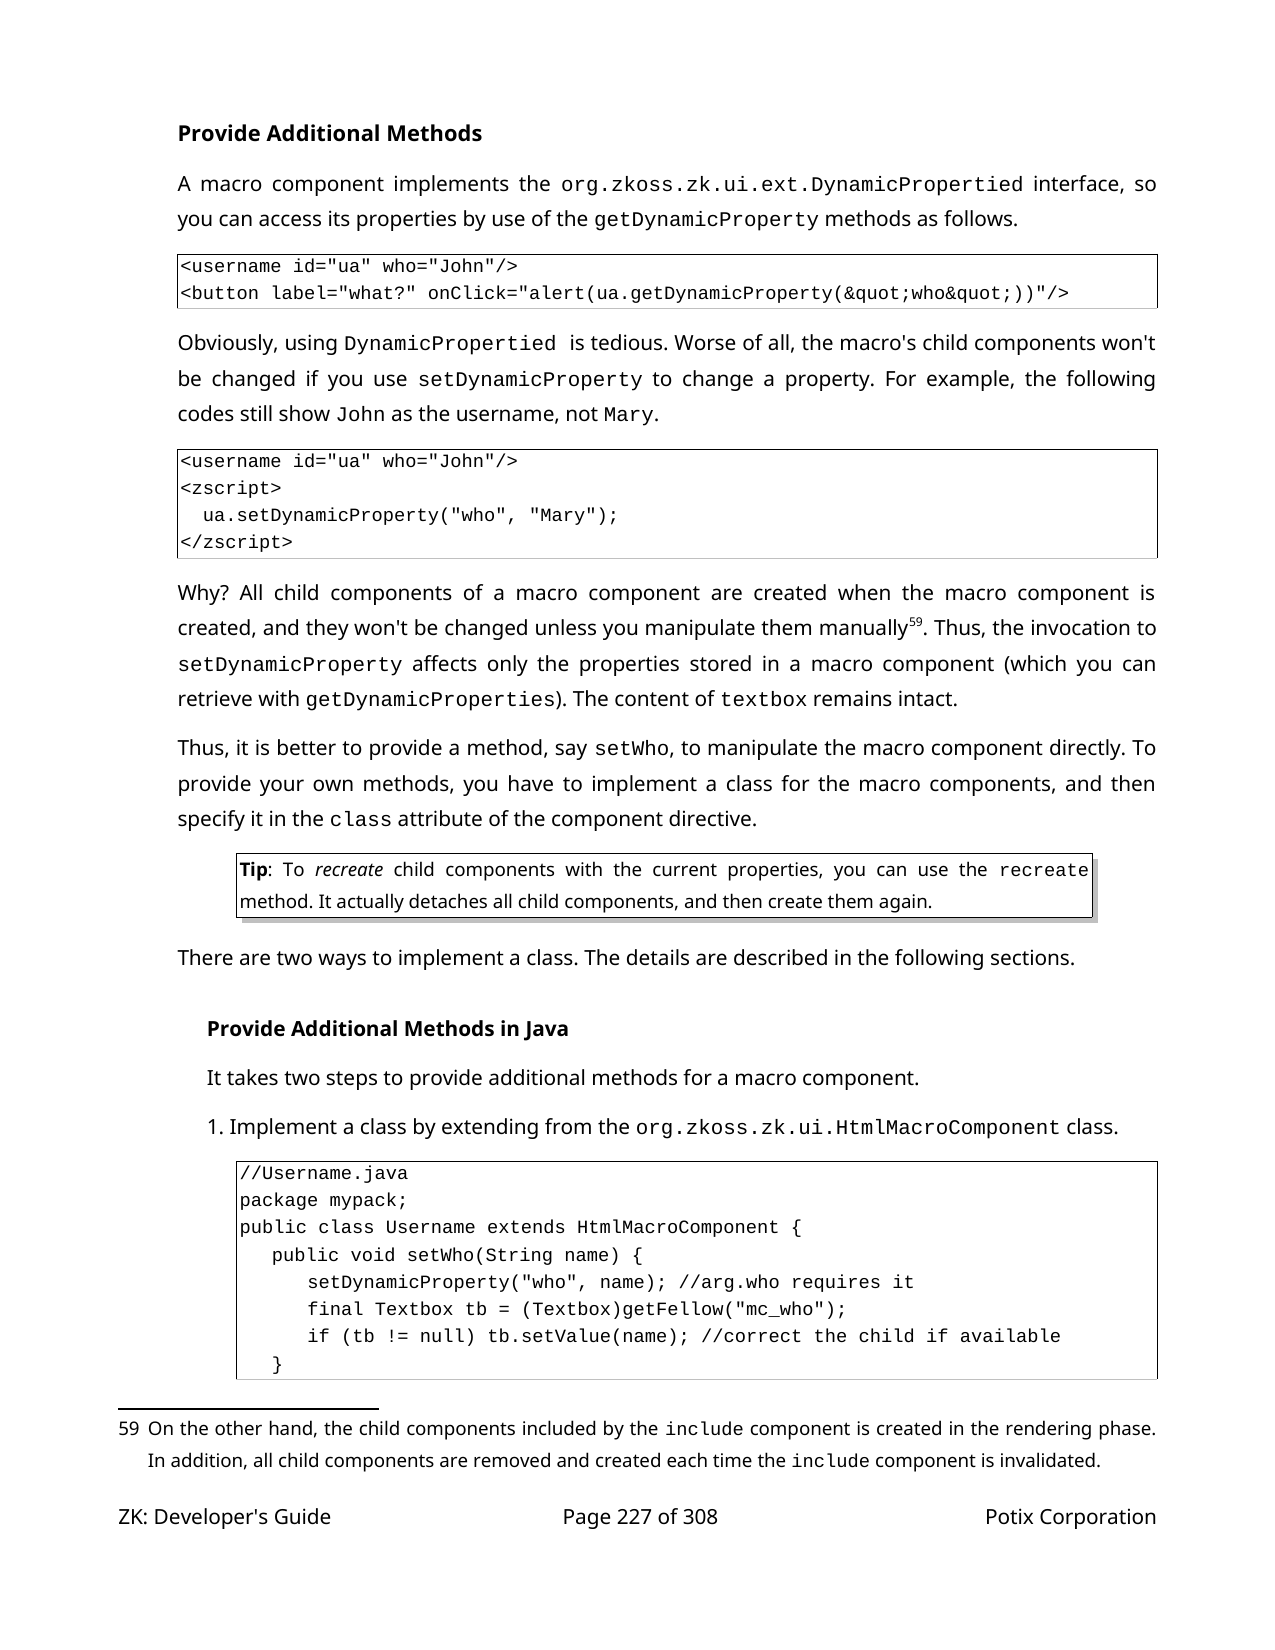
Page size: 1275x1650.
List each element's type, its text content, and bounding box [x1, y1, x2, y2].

text <username id="ua" who="John"/> [178, 255, 1157, 278]
text On the other hand, the child components included by the include component is created in the rendering phase. In addition, all child components are removed and created each time the include component is invalidated. [118, 1415, 1157, 1473]
text ua.setDynamicProperty("who", "Mary"); [178, 503, 1157, 527]
text There are two ways to implement a class. The details are described in the following sections. [177, 943, 1157, 972]
text 1. Implement a class by extending from the org.zkoss.zk.ui.HtmlMacroComponent class. [207, 1112, 1157, 1140]
text setDynamicProperty("who", name); //arg.who requires it [237, 1270, 1157, 1294]
text //Username.java [237, 1162, 1157, 1185]
text A macro component implements the org.zkoss.zk.ui.ext.DynamicPropertied interface, so you can access its properties by use of the getDynamicProperty methods as follows. [177, 169, 1157, 233]
text package mypack; [237, 1188, 1157, 1212]
text Tip: To recreate child components with the current properties, you can use the recreate method. It actually detaches all child components, and then create them again. [237, 854, 1092, 917]
text <zscript> [178, 476, 1157, 500]
text final Textbox tb = (Textbox)getFellow("mc_who"); [237, 1297, 1157, 1321]
text Thus, it is better to provide a method, say setWho, to manipulate the macro component directly. To provide your own methods, you have to implement a class for the macro components, and then specify it in the class attribute of the component directive. [177, 733, 1157, 833]
text if (tb != null) tb.setValue(name); //correct the child if available [237, 1324, 1157, 1348]
text public void setWho(String name) { [237, 1243, 1157, 1267]
text public class Username extends HtmlMacroComponent { [237, 1215, 1157, 1240]
text <button label="what?" onClick="alert(ua.getDynamicProperty(&quot;who&quot;))"/> [178, 281, 1157, 308]
text </zscript> [178, 530, 1157, 558]
text Obviously, using DynamicPropertied is tedious. Worse of all, the macro's child components won't be changed if you use setDynamicProperty to change a property. For example, the following codes still show John as the username, not Mary. [177, 328, 1157, 428]
subtitle Provide Additional Methods in Java [207, 1014, 1157, 1042]
text <username id="ua" who="John"/> [178, 450, 1157, 473]
text It takes two steps to provide additional methods for a macro component. [207, 1063, 1157, 1091]
text Why? All child components of a macro component are created when the macro component is created, and they won't be changed unless you manipulate them manually. Thus, the invocation to setDynamicProperty affects only the properties stored in a macro component (which you can retrieve with getDynamicProperties). The content of textbox remains intact. [177, 578, 1157, 713]
text } [237, 1351, 1157, 1379]
subtitle Provide Additional Methods [177, 118, 1157, 148]
